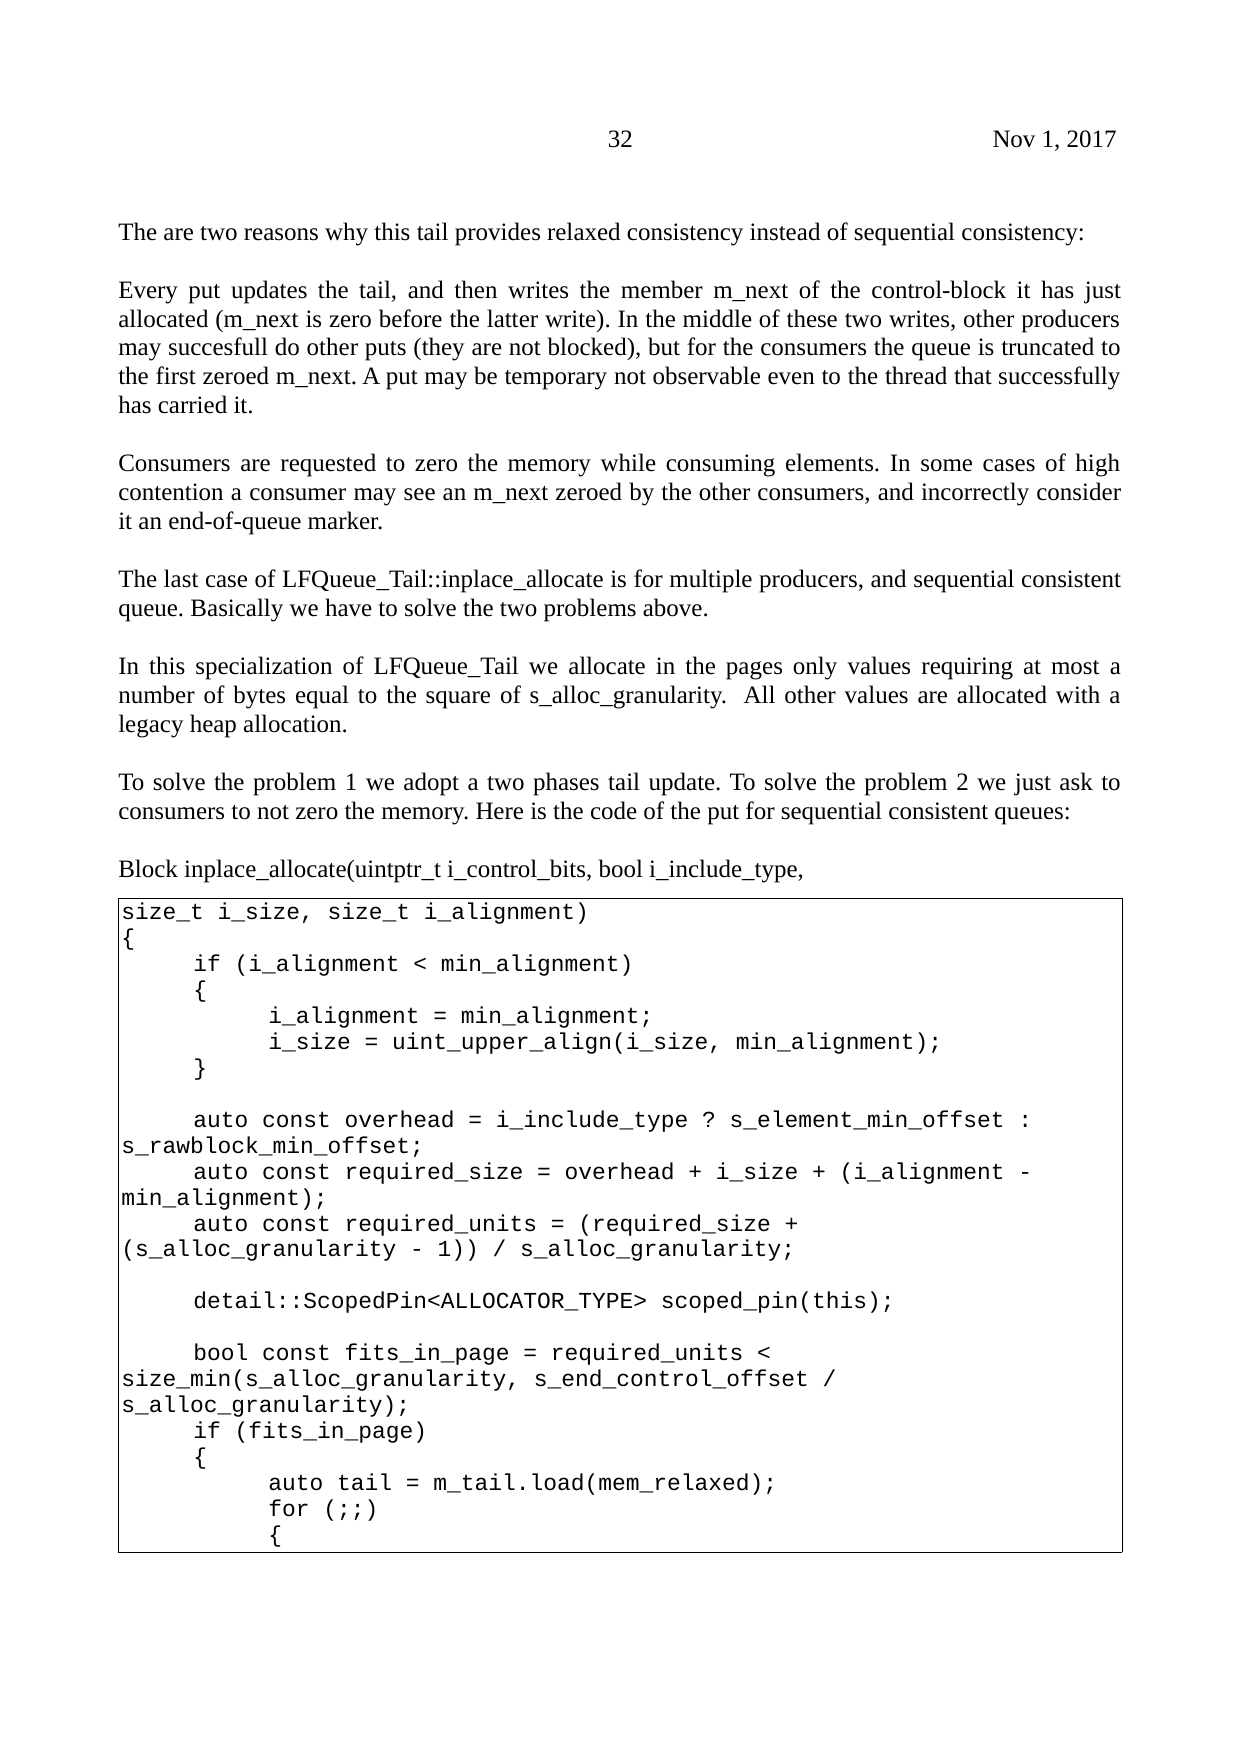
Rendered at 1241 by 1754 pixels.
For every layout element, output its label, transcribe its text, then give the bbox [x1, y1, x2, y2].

text detail::ScopedPin<ALLOCATOR_TYPE> scoped_pin(this); [119, 1287, 1122, 1316]
text To solve the problem 1 we adopt a two phases tail update. To solve the problem 2 we just ask to consumers to not zero the memory. Here is the code of the put for sequential consistent queues: [118, 767, 1122, 824]
text i_size = uint_upper_align(i_size, min_alignment); [119, 1027, 1122, 1053]
text if (fits_in_page) [119, 1416, 1122, 1442]
text if (i_alignment < min_alignment) [119, 949, 1122, 975]
text auto const required_units = (required_size + [119, 1209, 1122, 1235]
text { [119, 923, 1122, 949]
text bool const fits_in_page = required_units < size_min(s_alloc_granularity, s_end_control_offset / s_alloc_granularity); [119, 1338, 1122, 1416]
text (s_alloc_granularity - 1)) / s_alloc_granularity; [119, 1235, 1122, 1264]
text The are two reasons why this tail provides relaxed consistency instead of sequential consistency: [118, 217, 1122, 245]
text auto const overhead = i_include_type ? s_element_min_offset : s_rawblock_min_offset; [119, 1105, 1122, 1157]
text Block inplace_allocate(uintptr_t i_control_bits, bool i_include_type, [118, 854, 1122, 883]
text for (;;) [119, 1494, 1122, 1520]
text Consumers are requested to zero the memory while consuming elements. In some cases of high contention a consumer may see an m_next zeroed by the other consumers, and incorrectly consider it an end-of-queue marker. [118, 448, 1122, 534]
text { [119, 975, 1122, 1001]
text i_alignment = min_alignment; [119, 1001, 1122, 1027]
text size_t i_size, size_t i_alignment) [119, 899, 1122, 923]
text In this specialization of LFQueue_Tail we allocate in the pages only values requiring at most a number of bytes equal to the square of s_alloc_granularity. All other values are allocated with a legacy heap allocation. [118, 651, 1122, 737]
text { [119, 1442, 1122, 1468]
text Every put updates the tail, and then writes the member m_next of the control-block it has just allocated (m_next is zero before the latter write). In the middle of these two writes, other producers may succesfull do other puts (they are not blocked), but for the consumers the queue is truncated to the first zeroed m_next. A put may be temporary not observable even to the thread that successfully has carried it. [118, 275, 1122, 419]
text The last case of LFQueue_Tail::inplace_allocate is for multiple producers, and sequential consistent queue. Basically we have to solve the two problems above. [118, 564, 1122, 622]
text } [119, 1053, 1122, 1082]
text auto tail = m_tail.load(mem_relaxed); [119, 1468, 1122, 1494]
text { [119, 1520, 1122, 1552]
text auto const required_size = overhead + i_size + (i_alignment - min_alignment); [119, 1157, 1122, 1209]
